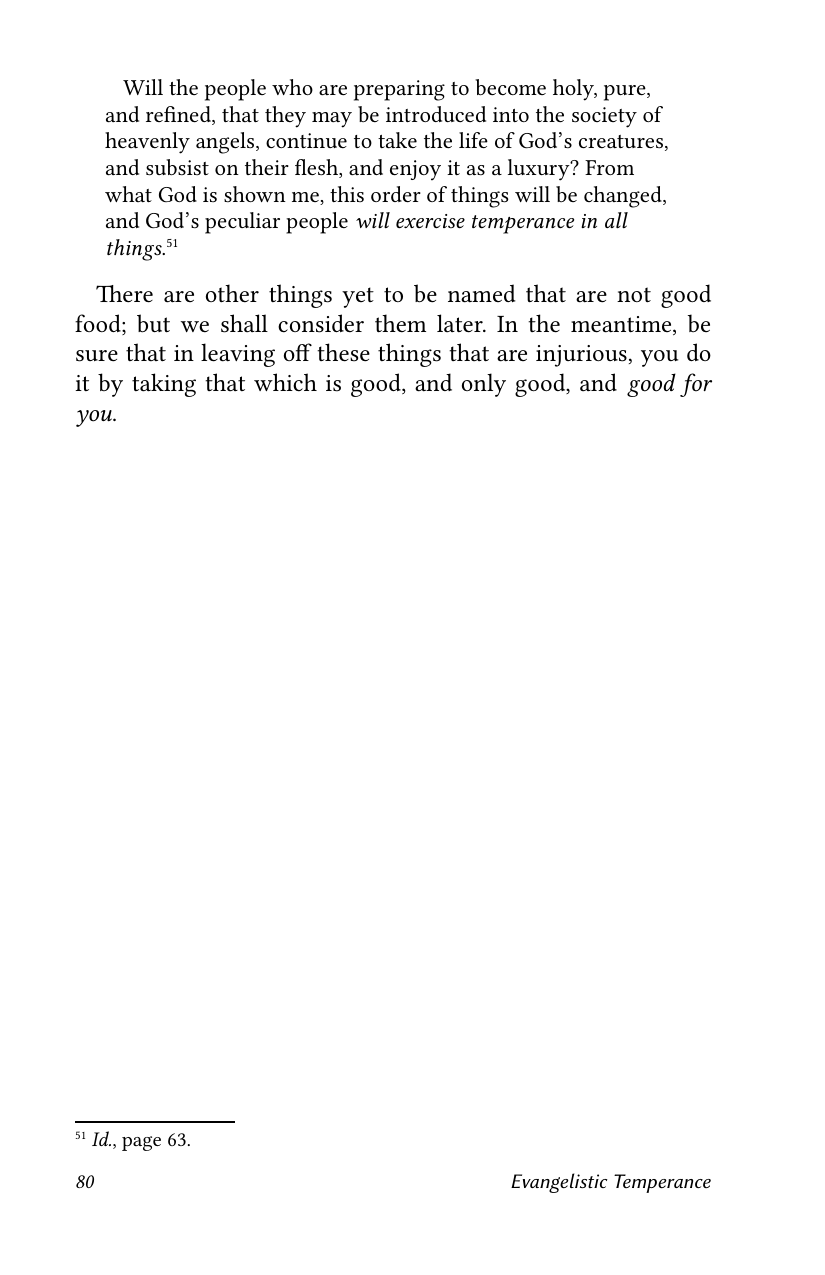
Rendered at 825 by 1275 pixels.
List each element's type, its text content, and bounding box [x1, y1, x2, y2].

text Id., page 63. [75, 1128, 712, 1152]
text There are other things yet to be named that are not good food; but we shall consider them later. In the meantime, be sure that in leaving off these things that are injurious, you do it by taking that which is good, and only good, and good for you. [75, 280, 712, 428]
text Will the people who are preparing to become holy, pure, and refined, that they may be introduced into the society of heavenly angels, continue to take the life of God’s creatures, and subsist on their flesh, and enjoy it as a luxury? From what God is shown me, this order of things will be changed, and God’s peculiar people will exercise temperance in all things. [105, 75, 682, 261]
